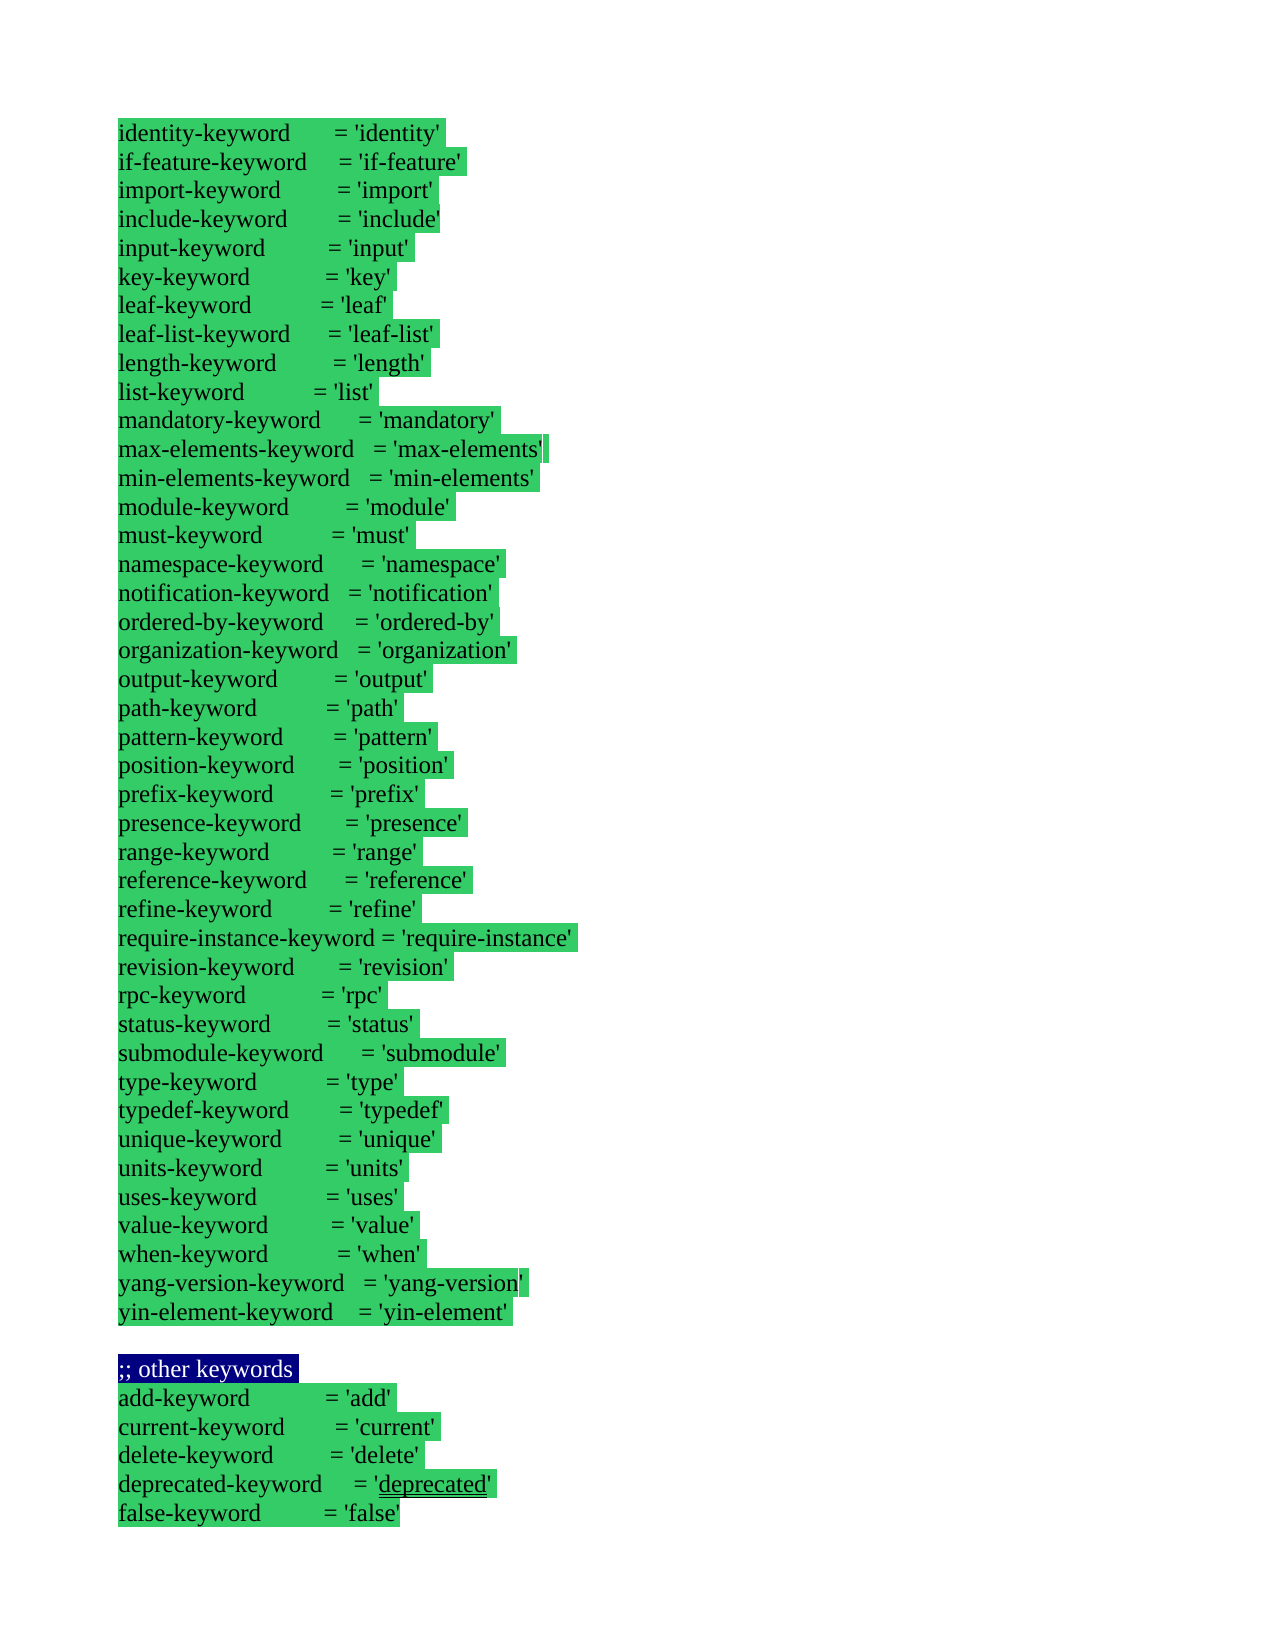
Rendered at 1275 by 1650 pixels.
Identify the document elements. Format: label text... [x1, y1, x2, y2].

text typedef-keyword = 'typedef' [118, 1096, 1157, 1124]
text ordered-by-keyword = 'ordered-by' [118, 607, 1157, 636]
text delete-keyword = 'delete' [118, 1441, 1157, 1469]
text reference-keyword = 'reference' [118, 866, 1157, 894]
text include-keyword = 'include' [118, 204, 1157, 233]
text unique-keyword = 'unique' [118, 1124, 1157, 1153]
text rpc-keyword = 'rpc' [118, 981, 1157, 1009]
text list-keyword = 'list' [118, 377, 1157, 406]
text yang-version-keyword = 'yang-version' [118, 1268, 1157, 1297]
text revision-keyword = 'revision' [118, 952, 1157, 981]
text identity-keyword = 'identity' [118, 118, 1157, 147]
text module-keyword = 'module' [118, 492, 1157, 521]
text namespace-keyword = 'namespace' [118, 549, 1157, 578]
text output-keyword = 'output' [118, 664, 1157, 693]
text min-elements-keyword = 'min-elements' [118, 463, 1157, 492]
text must-keyword = 'must' [118, 521, 1157, 549]
text status-keyword = 'status' [118, 1009, 1157, 1038]
text input-keyword = 'input' [118, 233, 1157, 262]
text notification-keyword = 'notification' [118, 578, 1157, 607]
text refine-keyword = 'refine' [118, 894, 1157, 923]
text organization-keyword = 'organization' [118, 636, 1157, 664]
text add-keyword = 'add' [118, 1383, 1157, 1412]
text range-keyword = 'range' [118, 837, 1157, 866]
text path-keyword = 'path' [118, 693, 1157, 722]
text uses-keyword = 'uses' [118, 1182, 1157, 1211]
text value-keyword = 'value' [118, 1211, 1157, 1239]
text if-feature-keyword = 'if-feature' [118, 147, 1157, 176]
text key-keyword = 'key' [118, 262, 1157, 291]
text when-keyword = 'when' [118, 1239, 1157, 1268]
text pattern-keyword = 'pattern' [118, 722, 1157, 751]
text prefix-keyword = 'prefix' [118, 779, 1157, 808]
text mandatory-keyword = 'mandatory' [118, 406, 1157, 434]
text false-keyword = 'false' [118, 1498, 1157, 1527]
text presence-keyword = 'presence' [118, 808, 1157, 837]
text position-keyword = 'position' [118, 751, 1157, 779]
text current-keyword = 'current' [118, 1412, 1157, 1441]
text units-keyword = 'units' [118, 1153, 1157, 1182]
text leaf-list-keyword = 'leaf-list' [118, 319, 1157, 348]
text submodule-keyword = 'submodule' [118, 1038, 1157, 1067]
text deprecated-keyword = 'deprecated' [118, 1469, 1157, 1498]
text max-elements-keyword = 'max-elements' [118, 434, 1157, 463]
text require-instance-keyword = 'require-instance' [118, 923, 1157, 952]
text yin-element-keyword = 'yin-element' [118, 1297, 1157, 1326]
text ;; other keywords [118, 1354, 1157, 1383]
text leaf-keyword = 'leaf' [118, 291, 1157, 319]
text length-keyword = 'length' [118, 348, 1157, 377]
text type-keyword = 'type' [118, 1067, 1157, 1096]
text import-keyword = 'import' [118, 176, 1157, 204]
